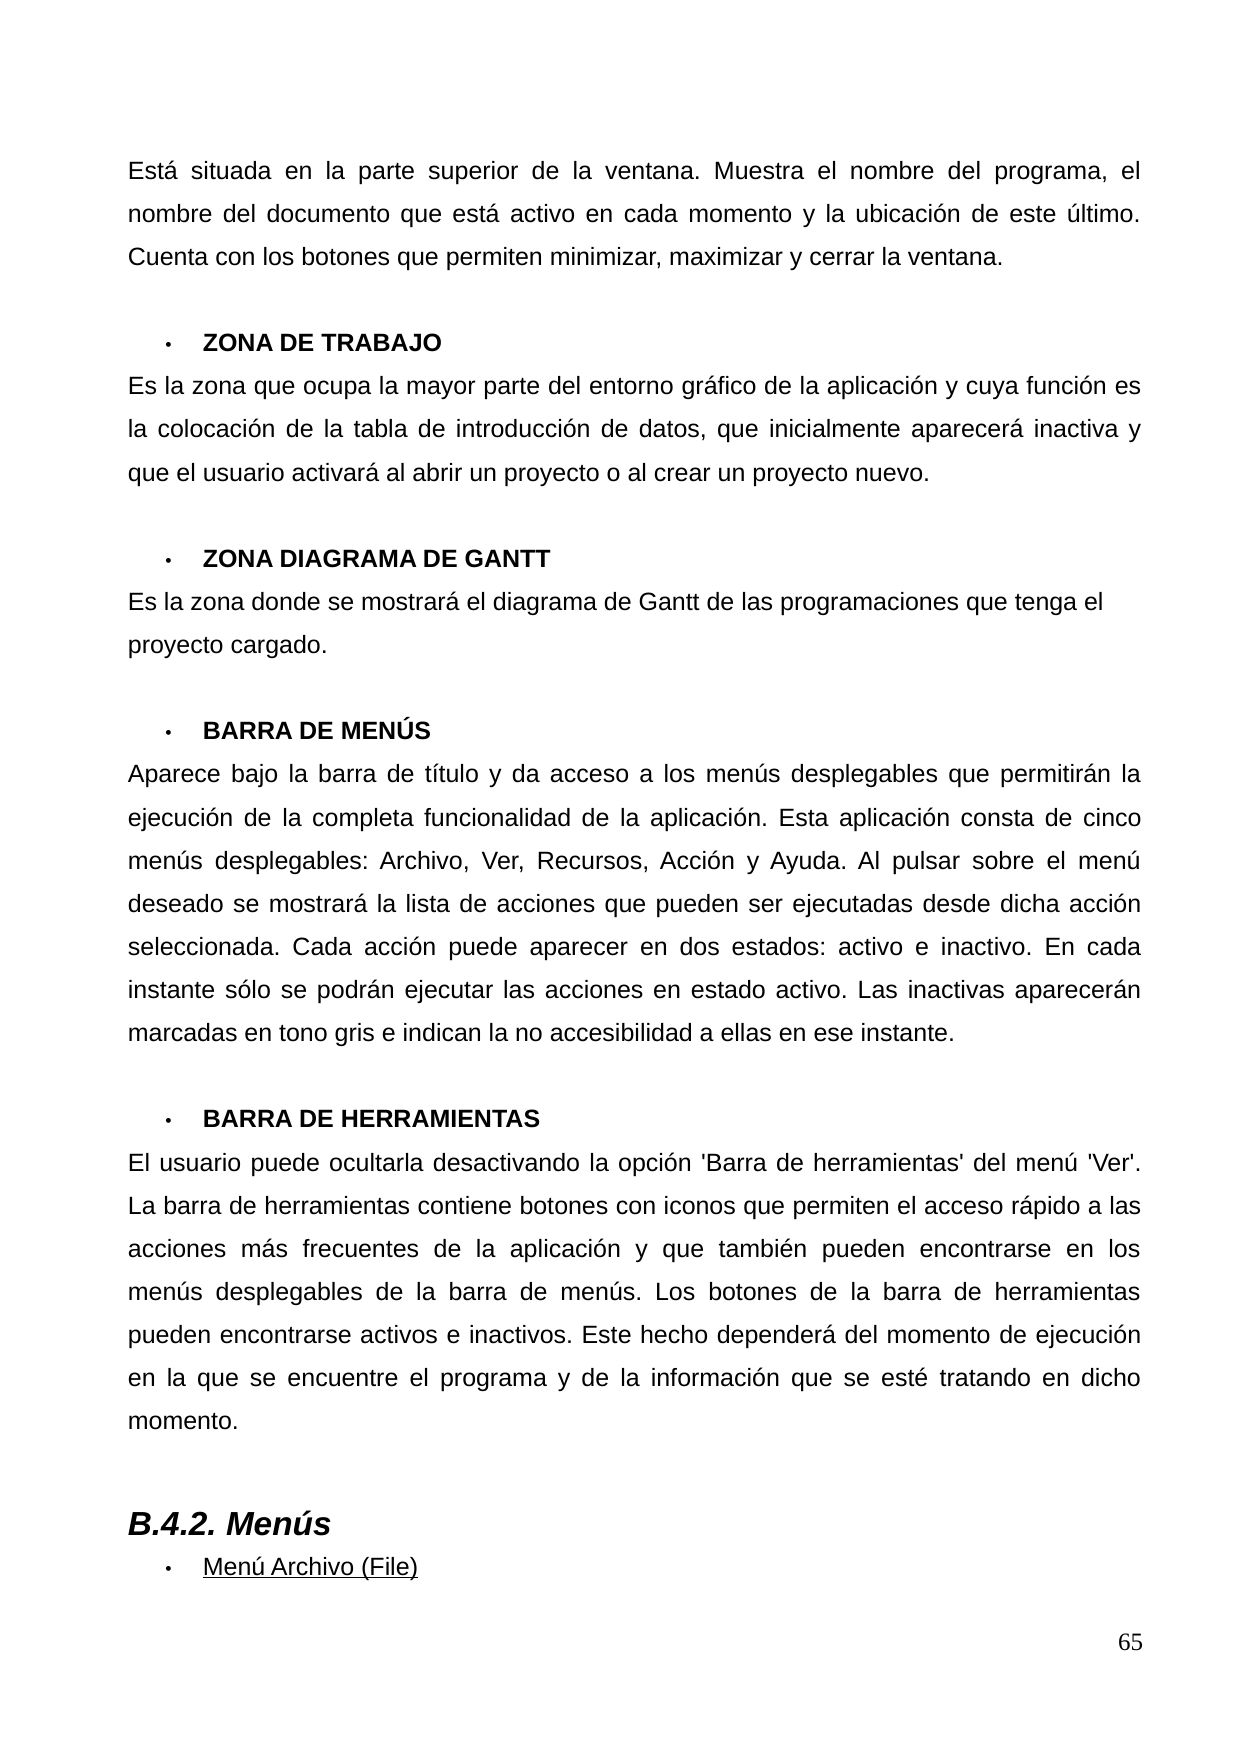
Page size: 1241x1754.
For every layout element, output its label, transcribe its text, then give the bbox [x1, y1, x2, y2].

list ZONA DIAGRAMA DE GANTT [165, 544, 1143, 572]
list BARRA DE HERRAMIENTAS [165, 1104, 1143, 1133]
text Es la zona donde se mostrará el diagrama de Gantt de las programaciones que tenga el [128, 587, 1143, 616]
list BARRA DE MENÚS [165, 716, 1143, 745]
text Aparece bajo la barra de título y da acceso a los menús desplegables que permitirán la ejecución de la completa funcionalidad de la aplicación. Esta aplicación consta de cinco menús desplegables: Archivo, Ver, Recursos, Acción y Ayuda. Al pulsar sobre el menú deseado se mostrará la lista de acciones que pueden ser ejecutadas desde dicha acción seleccionada. Cada acción puede aparecer en dos estados: activo e inactivo. En cada instante sólo se podrán ejecutar las acciones en estado activo. Las inactivas aparecerán marcadas en tono gris e indican la no accesibilidad a ellas en ese instante. [128, 759, 1143, 1047]
text proyecto cargado. [128, 630, 1143, 659]
list Menú Archivo (File) [165, 1552, 1143, 1581]
text El usuario puede ocultarla desactivando la opción 'Barra de herramientas' del menú 'Ver'. La barra de herramientas contiene botones con iconos que permiten el acceso rápido a las acciones más frecuentes de la aplicación y que también pueden encontrarse en los menús desplegables de la barra de menús. Los botones de la barra de herramientas pueden encontrarse activos e inactivos. Este hecho dependerá del momento de ejecución en la que se encuentre el programa y de la información que se esté tratando en dicho momento. [128, 1147, 1143, 1435]
text Es la zona que ocupa la mayor parte del entorno gráfico de la aplicación y cuya función es la colocación de la tabla de introducción de datos, que inicialmente aparecerá inactiva y que el usuario activará al abrir un proyecto o al crear un proyecto nuevo. [128, 371, 1143, 486]
text Está situada en la parte superior de la ventana. Muestra el nombre del programa, el nombre del documento que está activo en cada momento y la ubicación de este último. Cuenta con los botones que permiten minimizar, maximizar y cerrar la ventana. [128, 156, 1143, 271]
list ZONA DE TRABAJO [165, 328, 1143, 357]
subtitle Menús [128, 1504, 1143, 1543]
